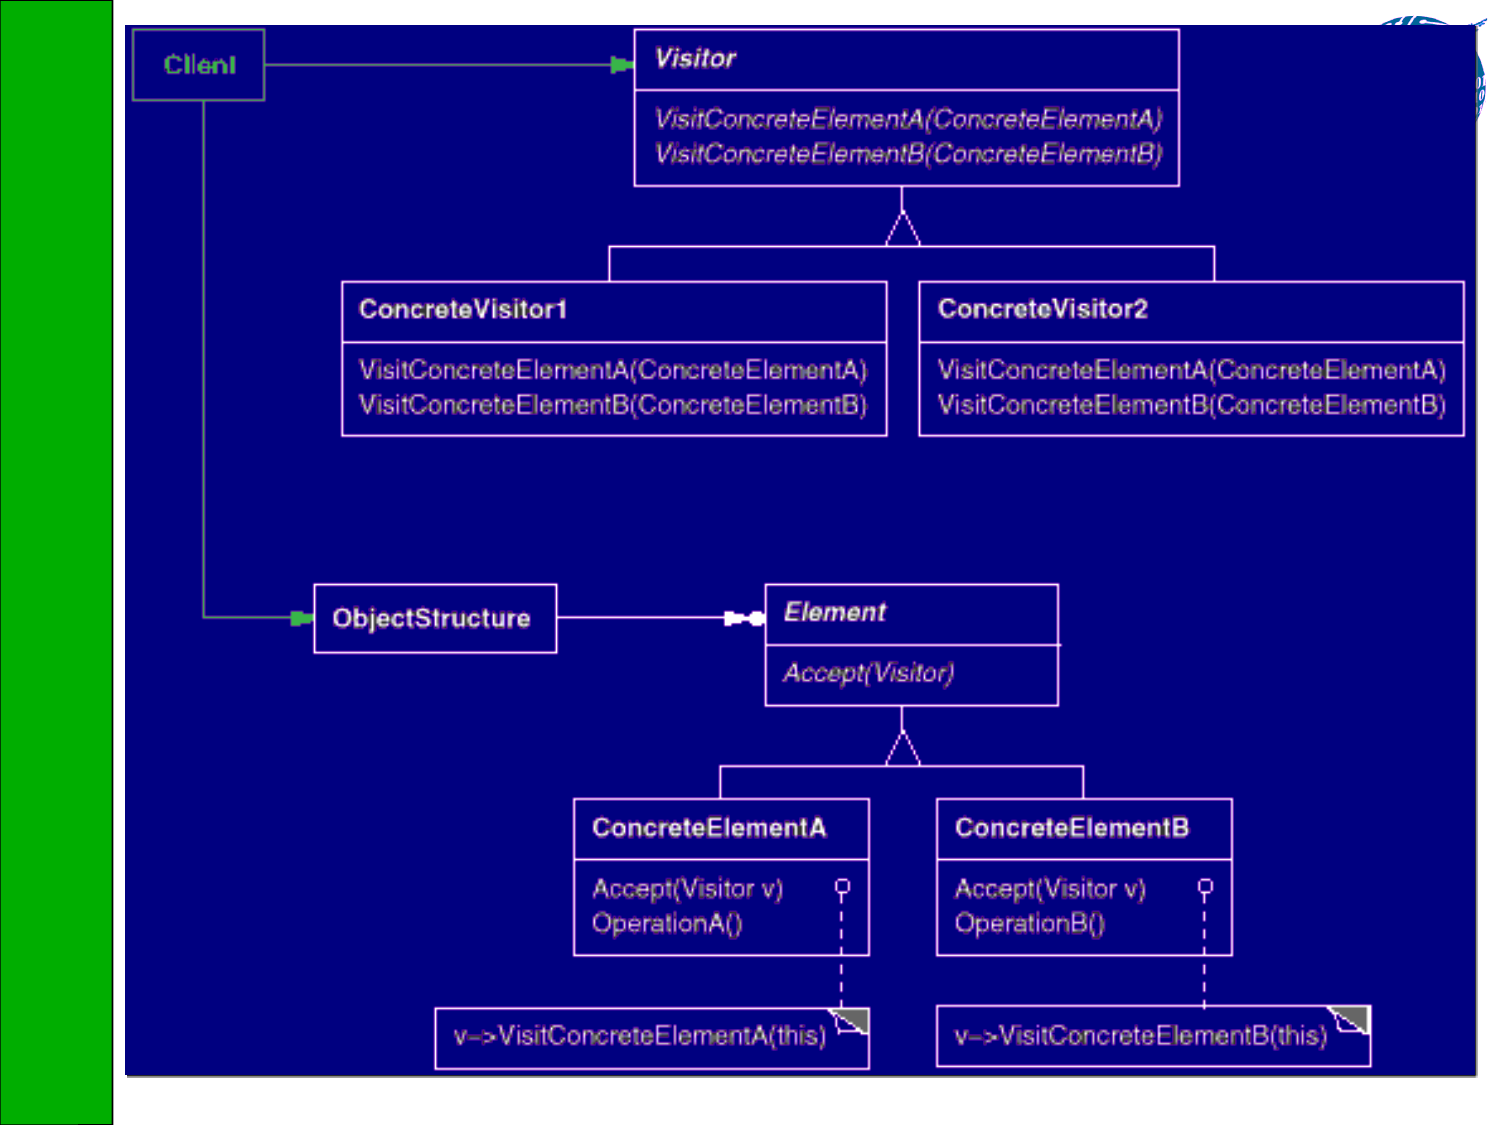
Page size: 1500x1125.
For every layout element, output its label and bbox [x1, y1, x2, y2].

picture [125, 15, 1488, 1076]
